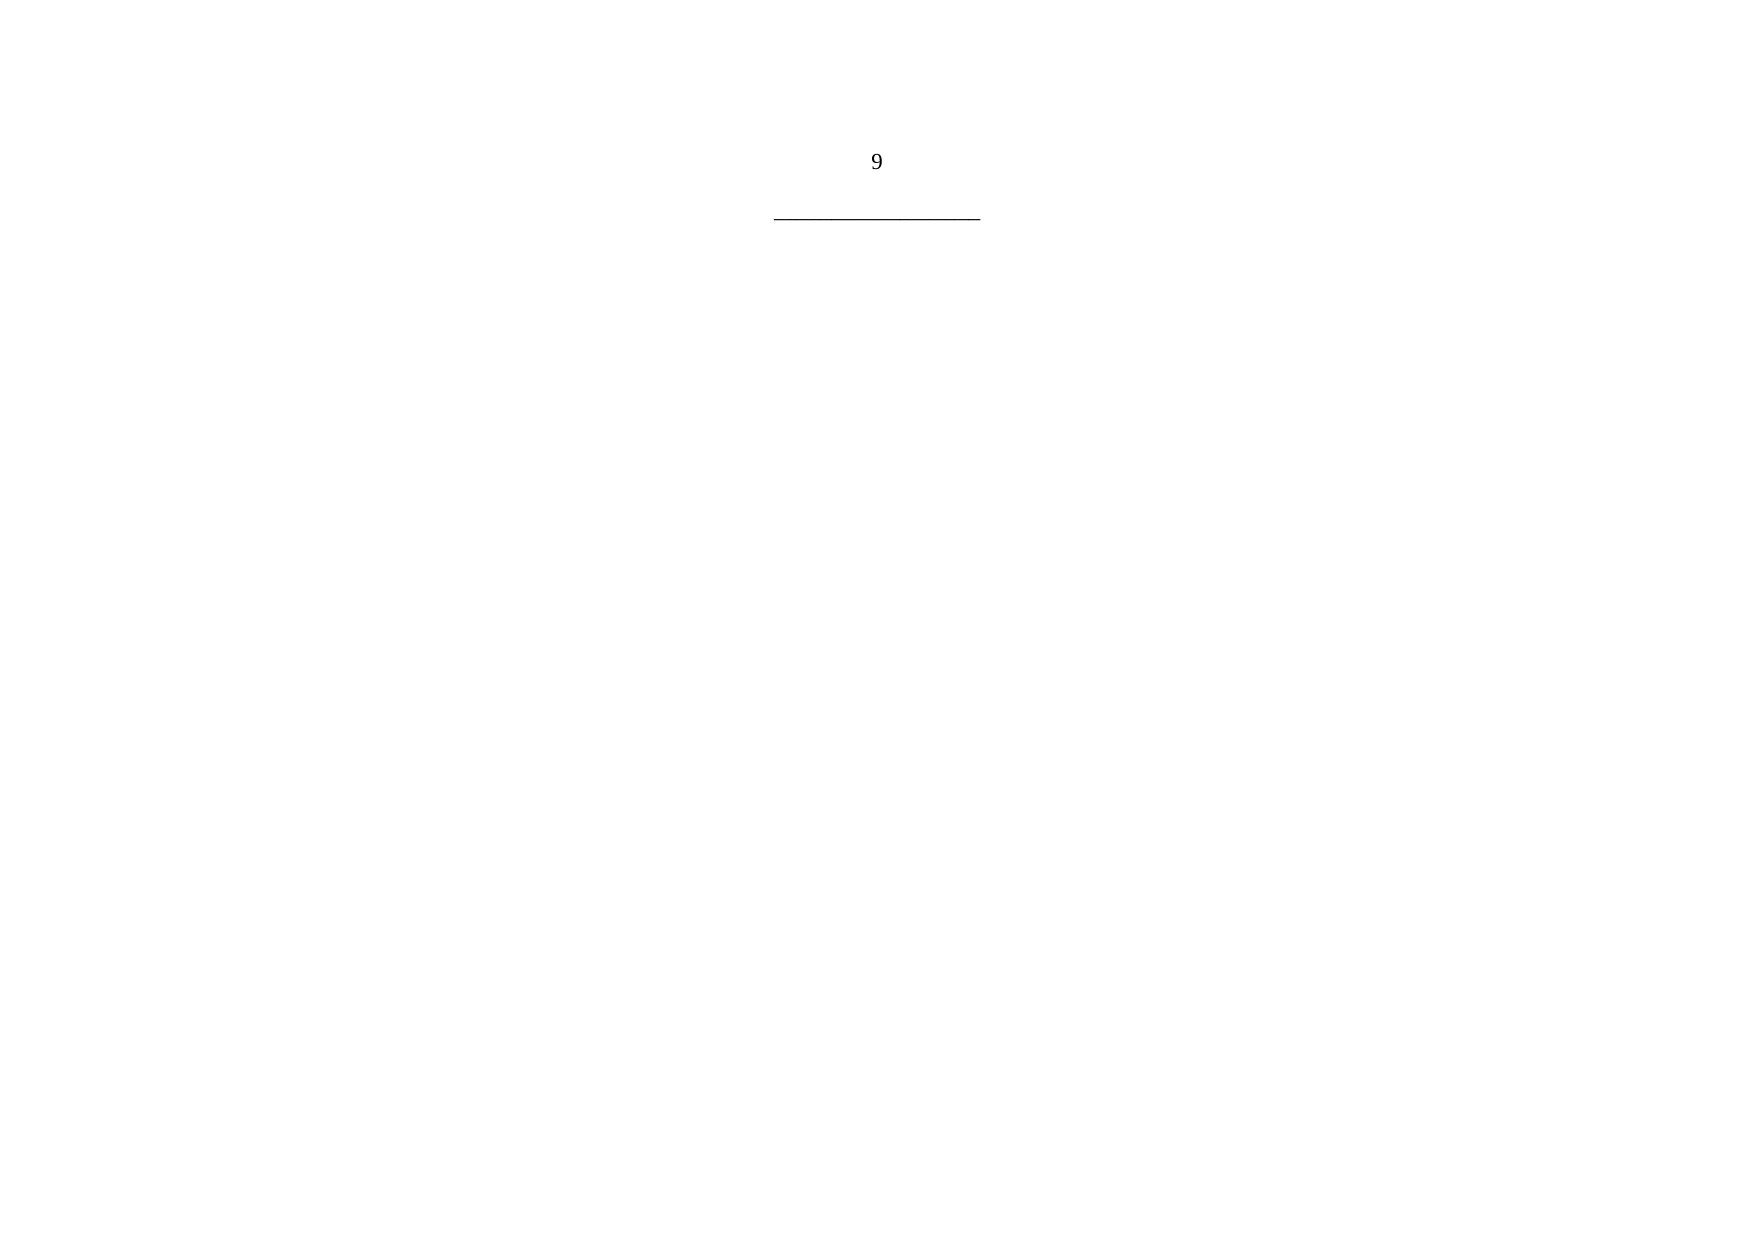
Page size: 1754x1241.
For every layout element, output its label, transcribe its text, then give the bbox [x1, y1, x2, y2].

text –––––––––––––––––– [118, 203, 1636, 230]
